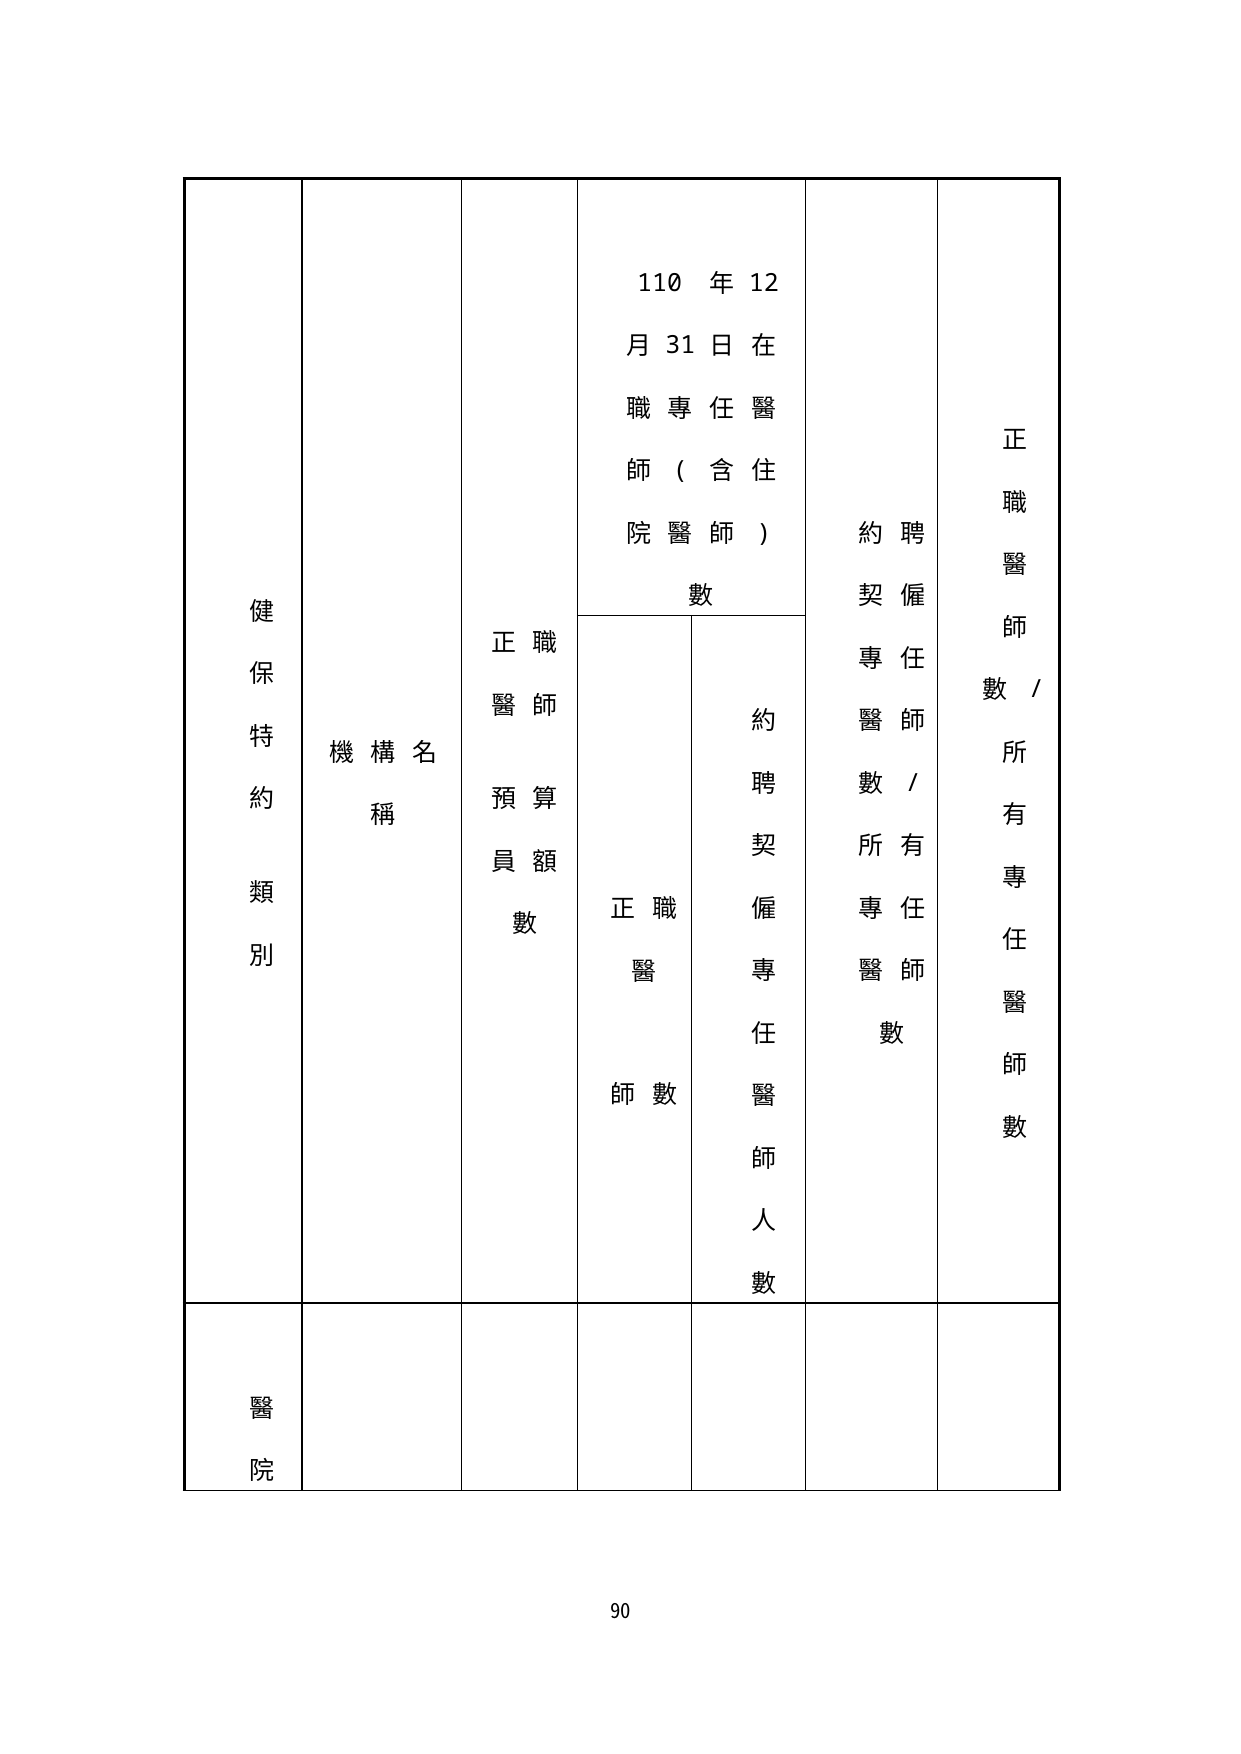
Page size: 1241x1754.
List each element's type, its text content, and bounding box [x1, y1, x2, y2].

table_header 正職醫師數/所有專任醫師數 [938, 180, 1058, 1302]
table_header 正職醫師 預算員額數 [462, 180, 577, 1302]
table_cell [578, 1304, 691, 1490]
table_cell 正職醫 師數 [578, 616, 691, 1302]
table_cell [938, 1304, 1058, 1490]
table_header 110年12月31日在職專任醫師(含住院醫師)數 [578, 180, 805, 615]
table_cell [303, 1304, 461, 1490]
table_header 健保特約 類別 [186, 180, 301, 1302]
table_cell 約聘契僱專任醫師人數 [692, 616, 805, 1302]
table_cell [462, 1304, 577, 1490]
table_header 機構名稱 [303, 180, 461, 1302]
table_header 約聘契僱專任醫師數/所有專任醫師數 [806, 180, 937, 1302]
table_cell [806, 1304, 937, 1490]
table_cell 醫院 [186, 1304, 301, 1490]
table_cell [692, 1304, 805, 1490]
